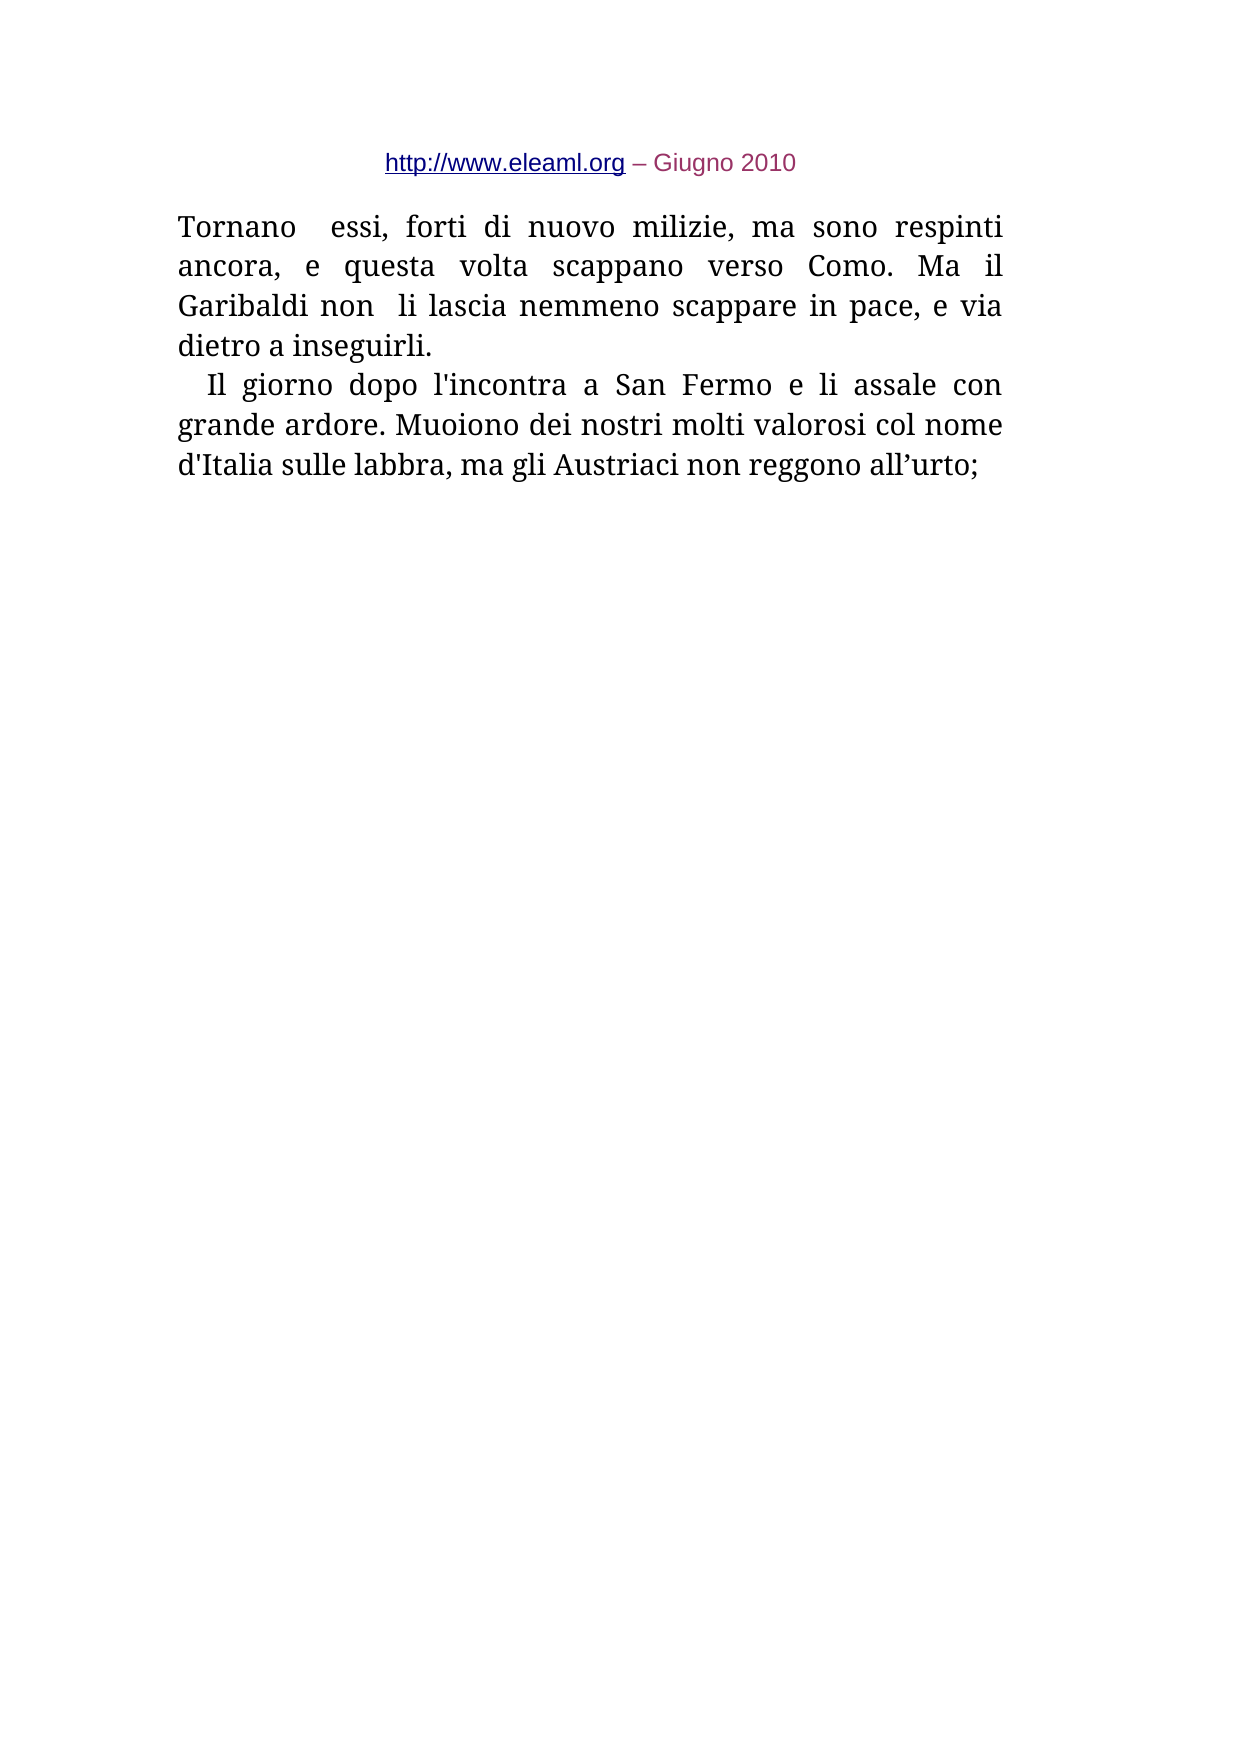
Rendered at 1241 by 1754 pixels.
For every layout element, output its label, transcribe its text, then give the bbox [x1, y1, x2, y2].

text Il giorno dopo l'incontra a San Fermo e li assale con grande ardore. Muoiono dei nostri molti valorosi col nome d'Italia sulle labbra, ma gli Austriaci non reggono all’urto; [177, 364, 1004, 484]
text Tornano essi, forti di nuovo milizie, ma sono respinti ancora, e questa volta scappano verso Como. Ma il Garibaldi non li lascia nemmeno scappare in pace, e via dietro a inseguirli. [177, 206, 1004, 364]
